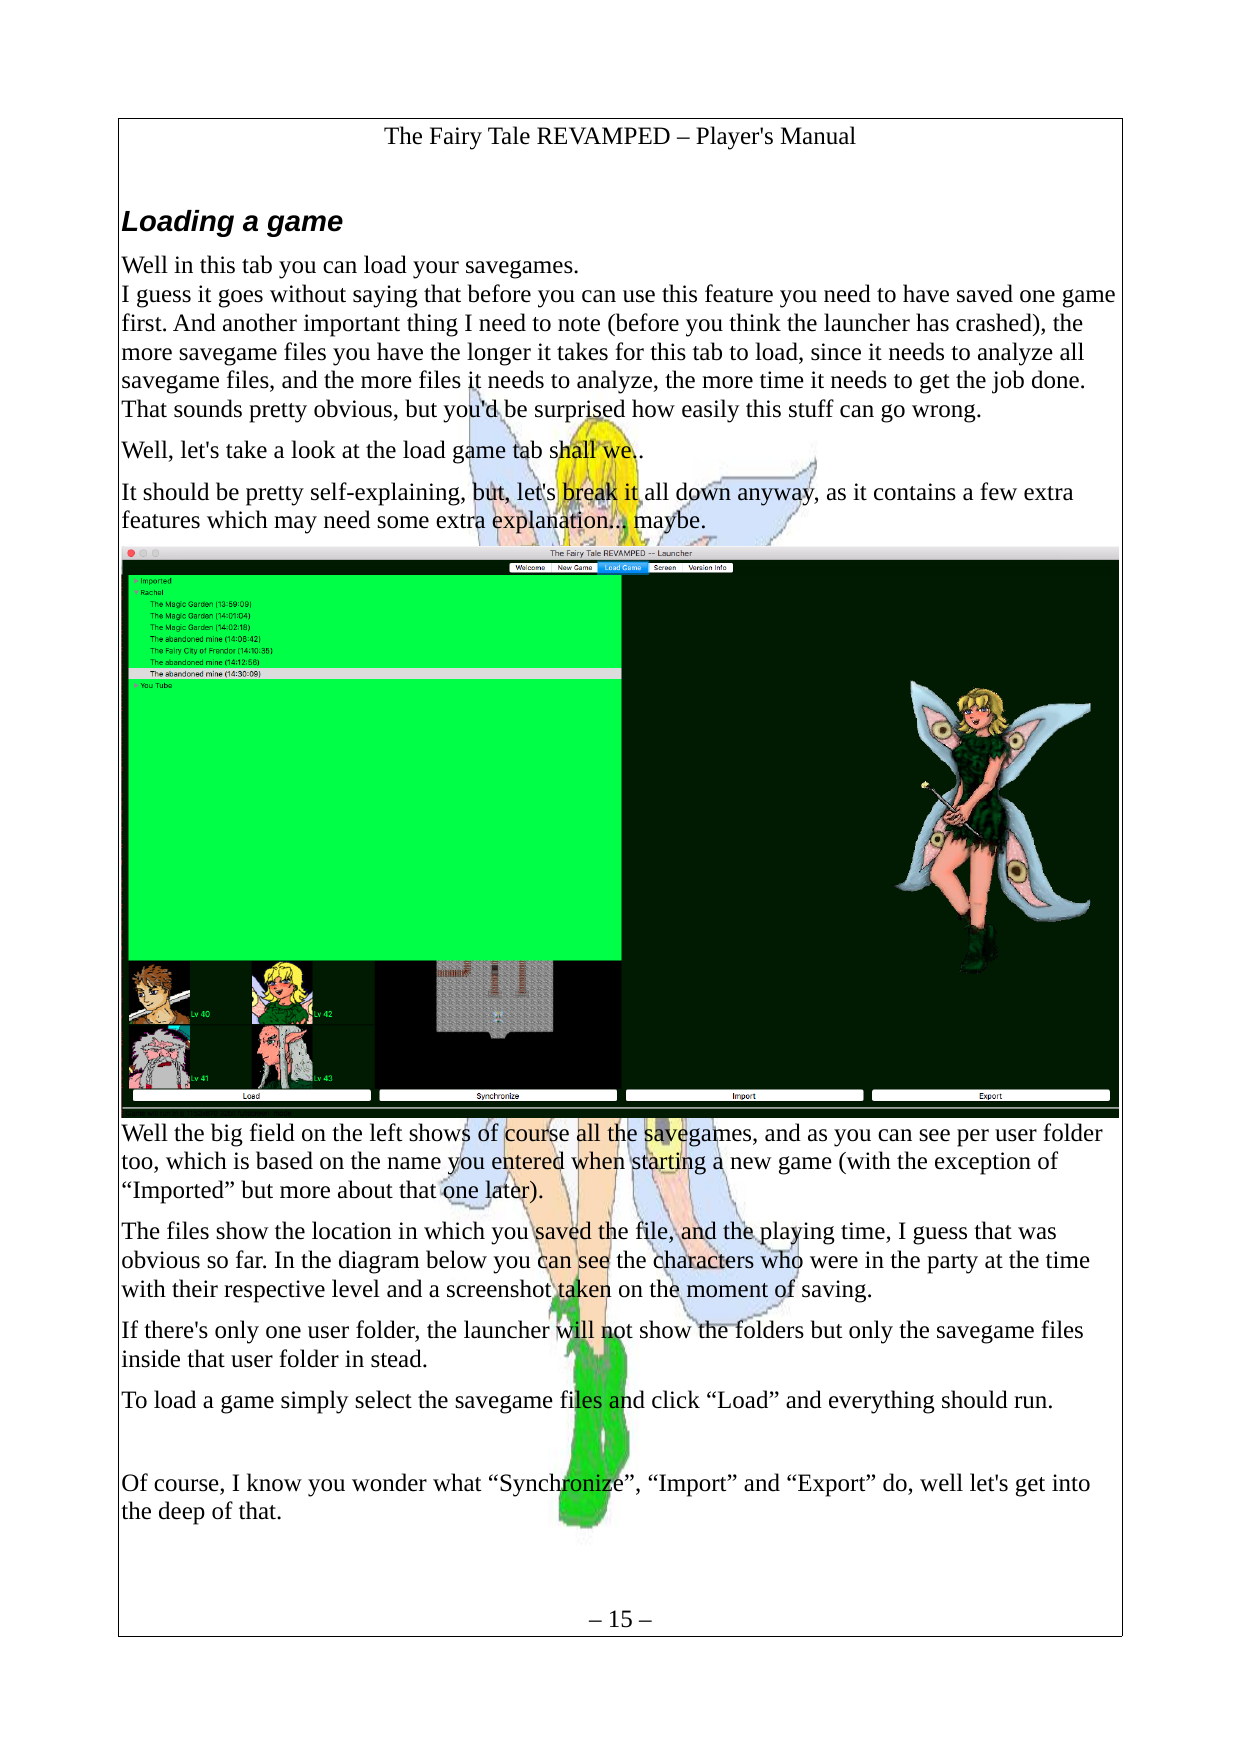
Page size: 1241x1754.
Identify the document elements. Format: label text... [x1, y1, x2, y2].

text It should be pretty self-explaining, but, let's break it all down anyway, as it contains a few extra features which may need some extra explanation... maybe. [121, 477, 1119, 534]
text To load a game simply select the savegame files and click “Load” and everything should run. [121, 1385, 1119, 1414]
picture [119, 119, 1122, 1636]
text The files show the location in which you saved the file, and the playing time, I guess that was obvious so far. In the diagram below you can see the characters who were in the party at the time with their respective level and a screenshot taken on the moment of saving. [121, 1216, 1119, 1303]
text If there's only one user folder, the launcher will not show the folders but only the savegame files inside that user folder in stead. [121, 1315, 1119, 1373]
text Well, let's take a look at the load game tab shall we.. [121, 435, 1119, 464]
text Well in this tab you can load your savegames. I guess it goes without saying that before you can use this feature you need to have saved one game first. And another important thing I need to note (before you think the launcher has crashed), the more savegame files you have the longer it takes for this tab to load, since it needs to analyze all savegame files, and the more files it needs to analyze, the more time it needs to get the job done. That sounds pretty obvious, but you'd be surprised how easily this stuff can go wrong. [121, 250, 1119, 423]
text Well the big field on the left shows of course all the savegames, and as you can see per user folder too, which is based on the name you entered when starting a new game (with the exception of “Imported” but more about that one later). [121, 1118, 1119, 1204]
subtitle Loading a game [121, 204, 1119, 238]
text Of course, I know you wonder what “Synchronize”, “Import” and “Export” do, well let's get into the deep of that. [121, 1468, 1119, 1525]
